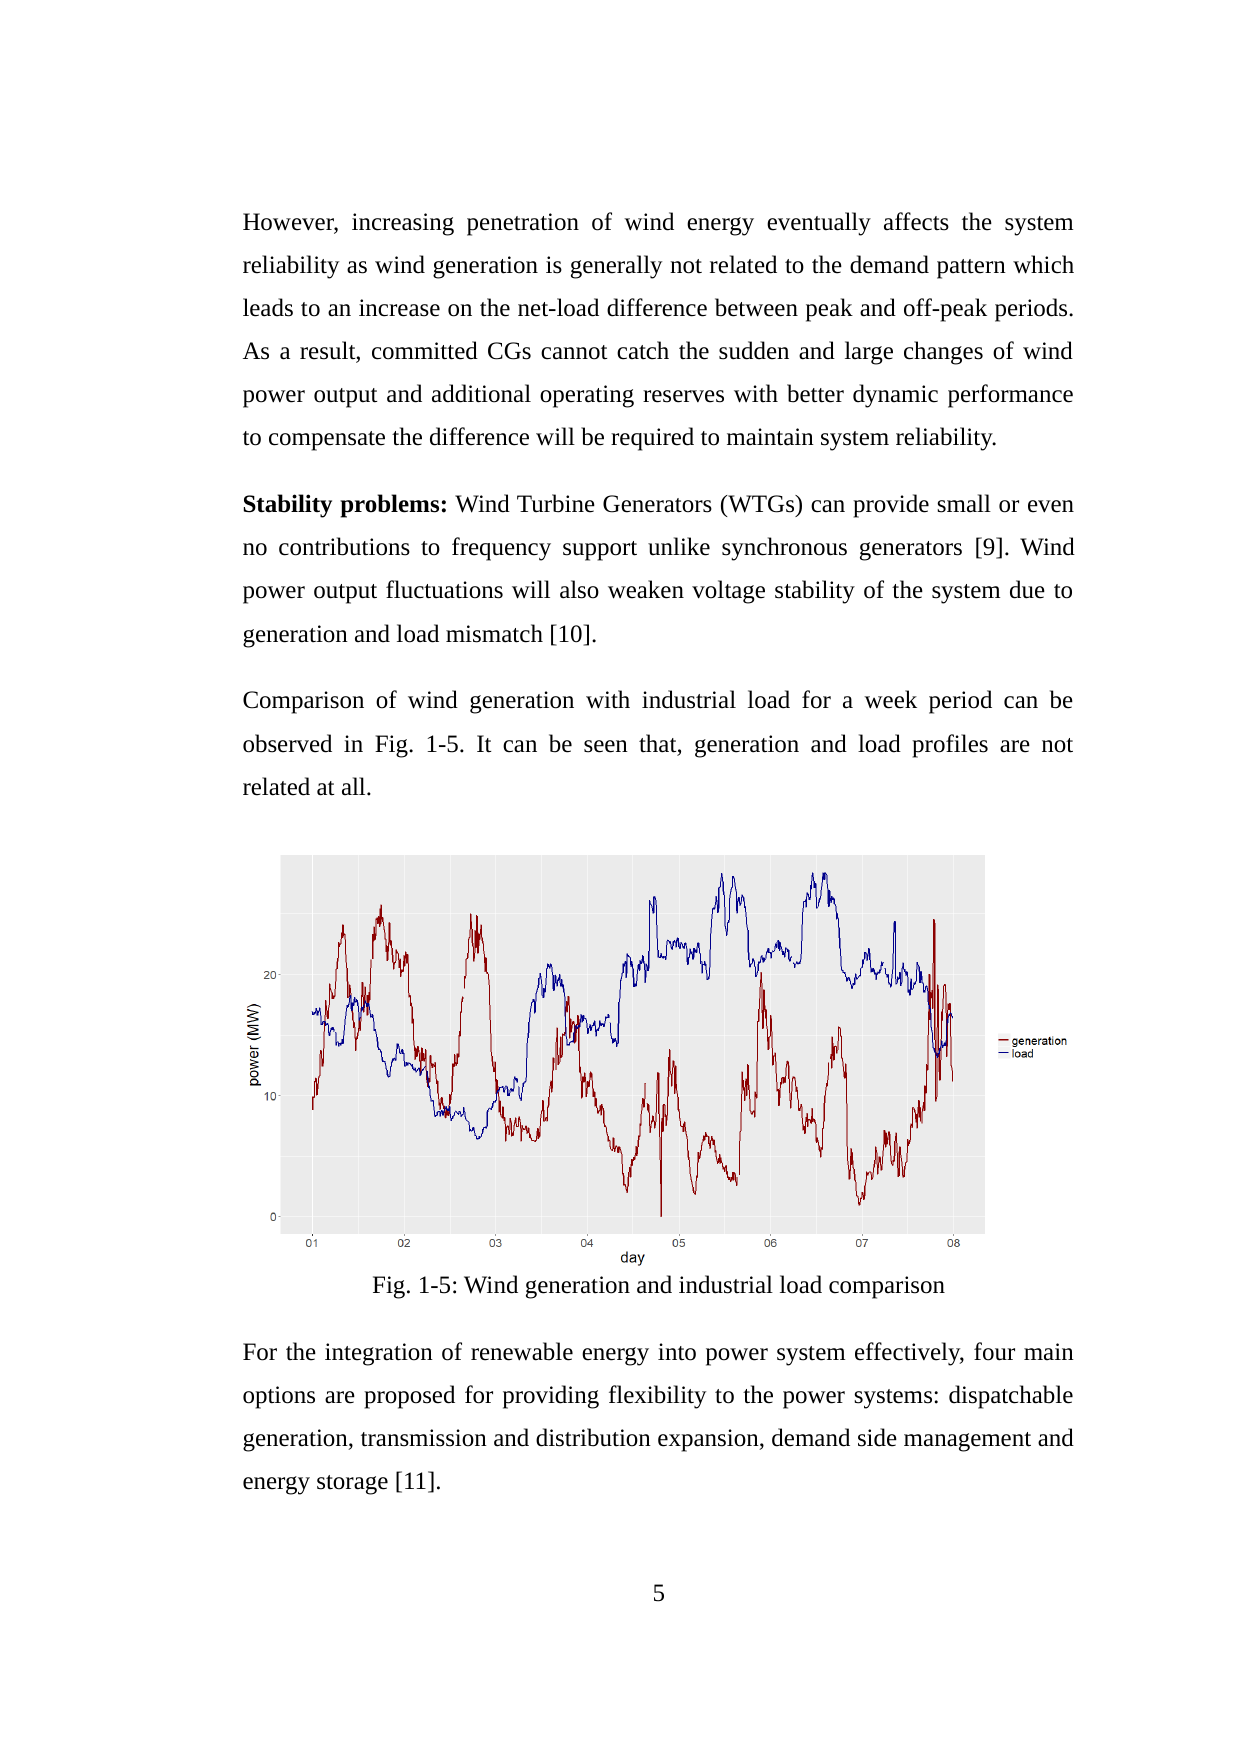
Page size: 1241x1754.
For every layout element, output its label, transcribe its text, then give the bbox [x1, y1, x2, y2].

text Stability problems: Wind Turbine Generators (WTGs) can provide small or even no contributions to frequency support unlike synchronous generators [9]⁠. Wind power output fluctuations will also weaken voltage stability of the system due to generation and load mismatch [10]⁠. [242, 489, 1075, 647]
picture [242, 851, 1075, 1268]
text Fig. 1-5: Wind generation and industrial load comparison [242, 1268, 1075, 1298]
text However, increasing penetration of wind energy eventually affects the system reliability as wind generation is generally not related to the demand pattern which leads to an increase on the net-load difference between peak and off-peak periods. As a result, committed CGs cannot catch the sudden and large changes of wind power output and additional operating reserves with better dynamic performance to compensate the difference will be required to maintain system reliability. [242, 207, 1075, 451]
text For the integration of renewable energy into power system effectively, four main options are proposed for providing flexibility to the power systems: dispatchable generation, transmission and distribution expansion, demand side management and energy storage [11]⁠. [242, 1337, 1075, 1495]
text Comparison of wind generation with industrial load for a week period can be observed in Fig. 1-5. It can be seen that, generation and load profiles are not related at all. [242, 686, 1075, 801]
